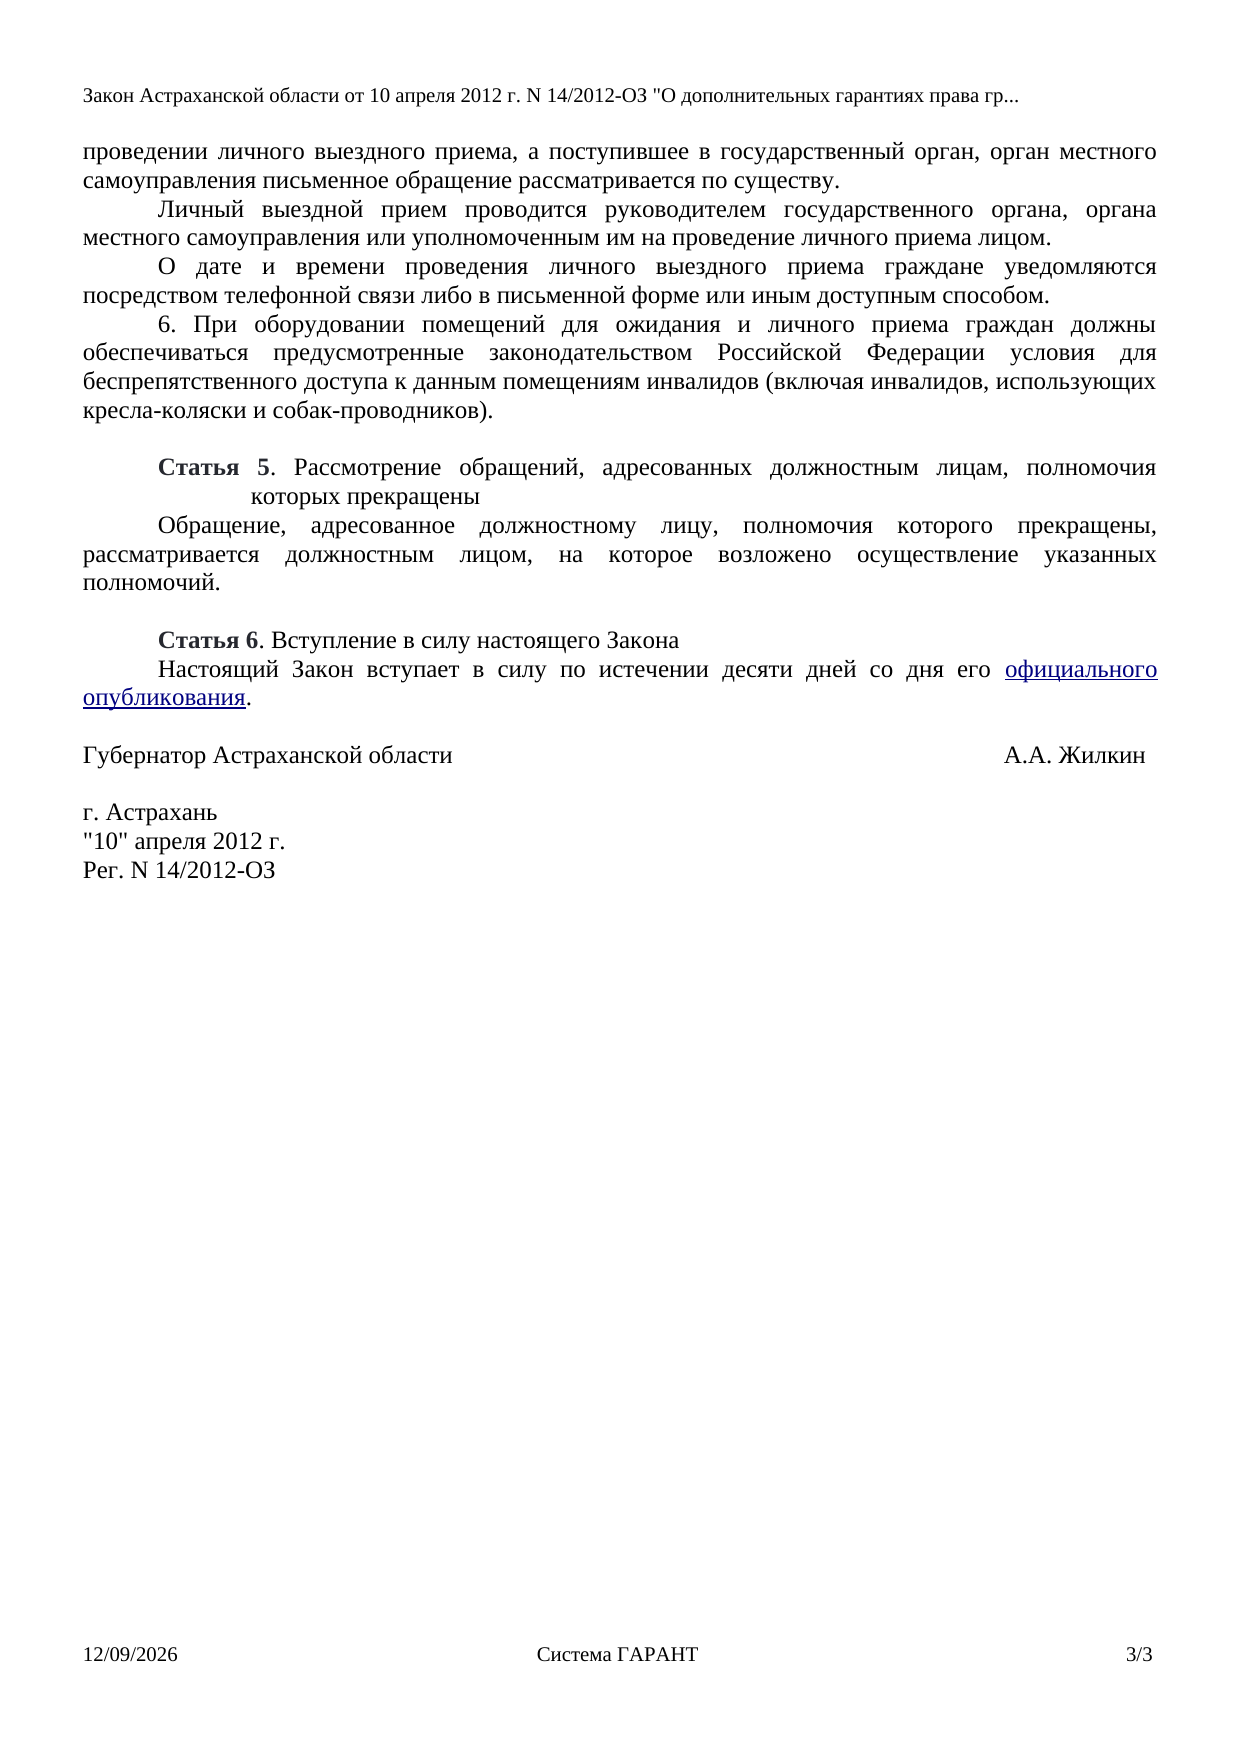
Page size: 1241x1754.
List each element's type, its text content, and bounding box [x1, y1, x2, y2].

text Личный выездной прием проводится руководителем государственного органа, органа местного самоуправления или уполномоченным им на проведение личного приема лицом. [83, 194, 1157, 251]
text Статья 5. Рассмотрение обращений, адресованных должностным лицам, полномочия которых прекращены [158, 452, 1157, 510]
text г. Астрахань [83, 797, 1157, 826]
text Рег. N 14/2012-ОЗ [83, 855, 1157, 884]
text Обращение, адресованное должностному лицу, полномочия которого прекращены, рассматривается должностным лицом, на которое возложено осуществление указанных полномочий. [83, 510, 1157, 596]
text О дате и времени проведения личного выездного приема граждане уведомляются посредством телефонной связи либо в письменной форме или иным доступным способом. [83, 251, 1157, 309]
table_header Губернатор Астраханской области [83, 740, 791, 769]
table_header А.А. Жилкин [791, 740, 1146, 769]
text "10" апреля 2012 г. [83, 826, 1157, 855]
text Статья 6. Вступление в силу настоящего Закона [158, 625, 1157, 654]
text Настоящий Закон вступает в силу по истечении десяти дней со дня его официального опубликования. [83, 654, 1157, 711]
text проведении личного выездного приема, а поступившее в государственный орган, орган местного самоуправления письменное обращение рассматривается по существу. [83, 136, 1157, 194]
text 6. При оборудовании помещений для ожидания и личного приема граждан должны обеспечиваться предусмотренные законодательством Российской Федерации условия для беспрепятственного доступа к данным помещениям инвалидов (включая инвалидов, использующих кресла-коляски и собак-проводников). [83, 309, 1157, 424]
